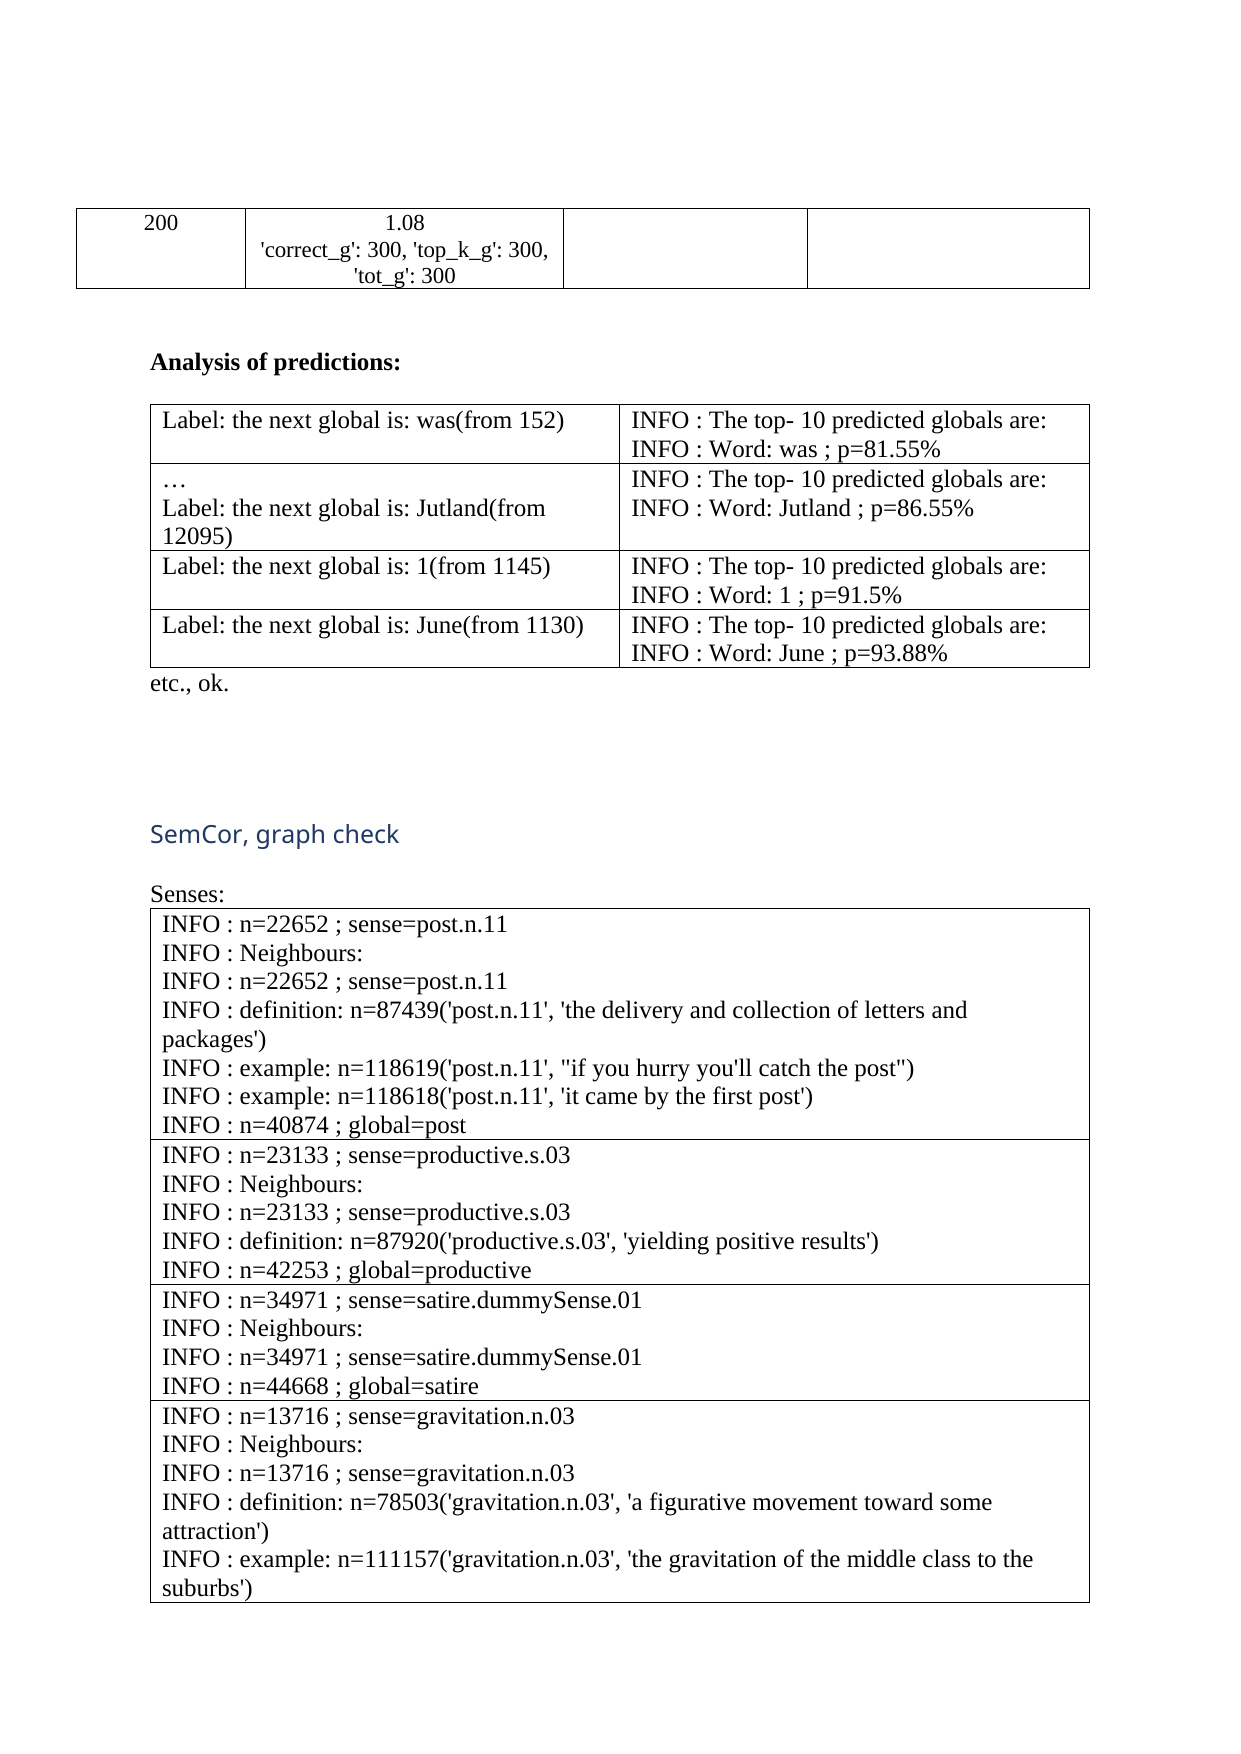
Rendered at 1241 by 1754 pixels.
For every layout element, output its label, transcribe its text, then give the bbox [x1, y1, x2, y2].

subtitle SemCor, graph check [150, 816, 1090, 850]
table_cell [564, 209, 807, 288]
table_header INFO : The top- 10 predicted globals are: INFO : Word: was ; p=81.55% [620, 405, 1089, 463]
table_cell … Label: the next global is: Jutland(from 12095) [151, 464, 619, 550]
table_header Label: the next global is: was(from 152) [151, 405, 619, 463]
table_cell INFO : The top- 10 predicted globals are: INFO : Word: Jutland ; p=86.55% [620, 464, 1089, 550]
text Senses: [150, 879, 1090, 908]
table_cell [808, 209, 1089, 288]
table_cell INFO : The top- 10 predicted globals are: INFO : Word: June ; p=93.88% [620, 610, 1089, 667]
table_cell INFO : n=23133 ; sense=productive.s.03 INFO : Neighbours: INFO : n=23133 ; sense=productive.s.03 INFO : definition: n=87920('productive.s.03', 'yielding positive results') INFO : n=42253 ; global=productive [151, 1140, 1089, 1284]
text etc., ok. [150, 668, 1090, 697]
table_cell Label: the next global is: 1(from 1145) [151, 551, 619, 609]
table_cell 200 [77, 209, 245, 288]
table_cell Label: the next global is: June(from 1130) [151, 610, 619, 667]
table_header INFO : n=22652 ; sense=post.n.11 INFO : Neighbours: INFO : n=22652 ; sense=post.n.11 INFO : definition: n=87439('post.n.11', 'the delivery and collection of letters and packages') INFO : example: n=118619('post.n.11', "if you hurry you'll catch the post") INFO : example: n=118618('post.n.11', 'it came by the first post') INFO : n=40874 ; global=post [151, 909, 1089, 1139]
table_cell 1.08 'correct_g': 300, 'top_k_g': 300, 'tot_g': 300 [246, 209, 563, 288]
table_cell INFO : n=34971 ; sense=satire.dummySense.01 INFO : Neighbours: INFO : n=34971 ; sense=satire.dummySense.01 INFO : n=44668 ; global=satire [151, 1285, 1089, 1400]
text Analysis of predictions: [150, 347, 1090, 376]
table_cell INFO : n=13716 ; sense=gravitation.n.03 INFO : Neighbours: INFO : n=13716 ; sense=gravitation.n.03 INFO : definition: n=78503('gravitation.n.03', 'a figurative movement toward some attraction') INFO : example: n=111157('gravitation.n.03', 'the gravitation of the middle class to the suburbs') [151, 1401, 1089, 1602]
table_cell INFO : The top- 10 predicted globals are: INFO : Word: 1 ; p=91.5% [620, 551, 1089, 609]
